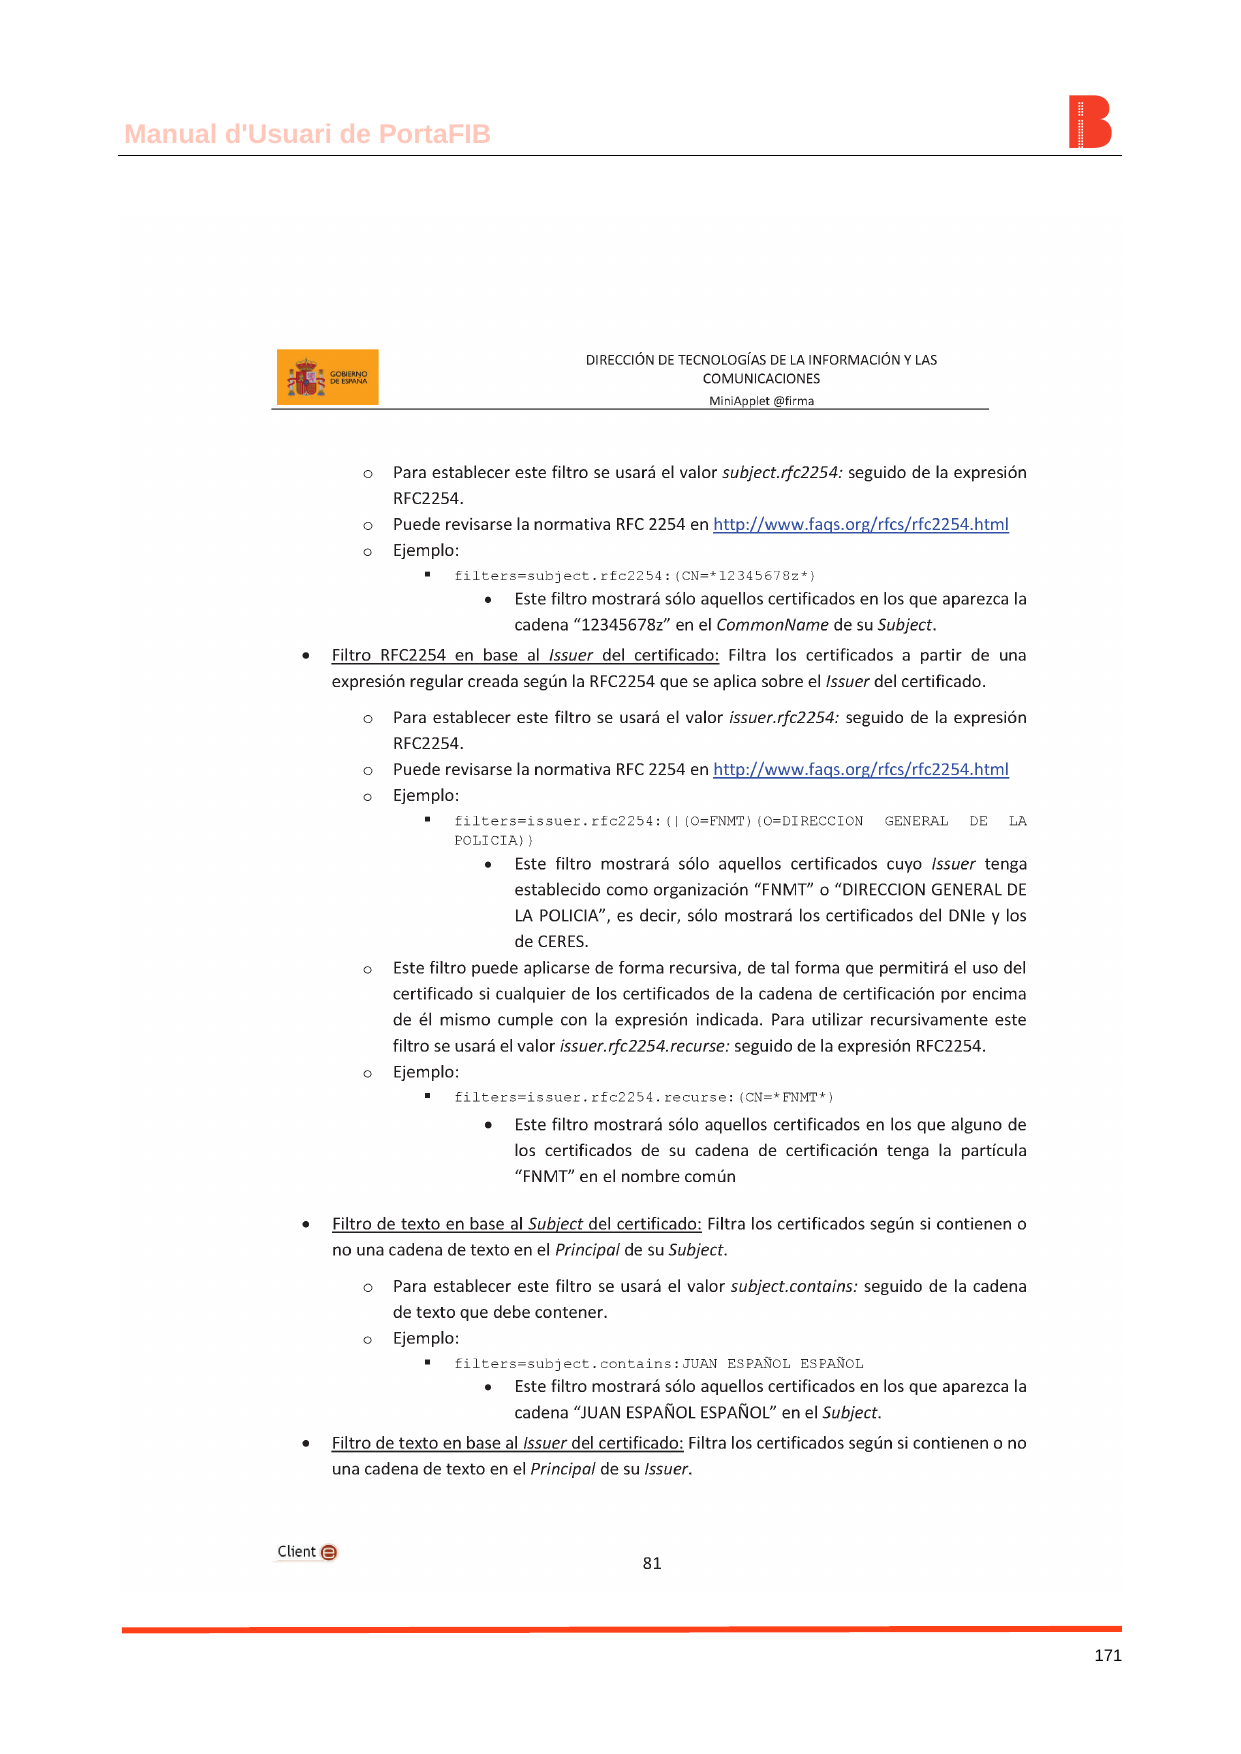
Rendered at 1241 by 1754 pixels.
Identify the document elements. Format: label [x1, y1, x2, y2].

picture [1063, 94, 1117, 150]
